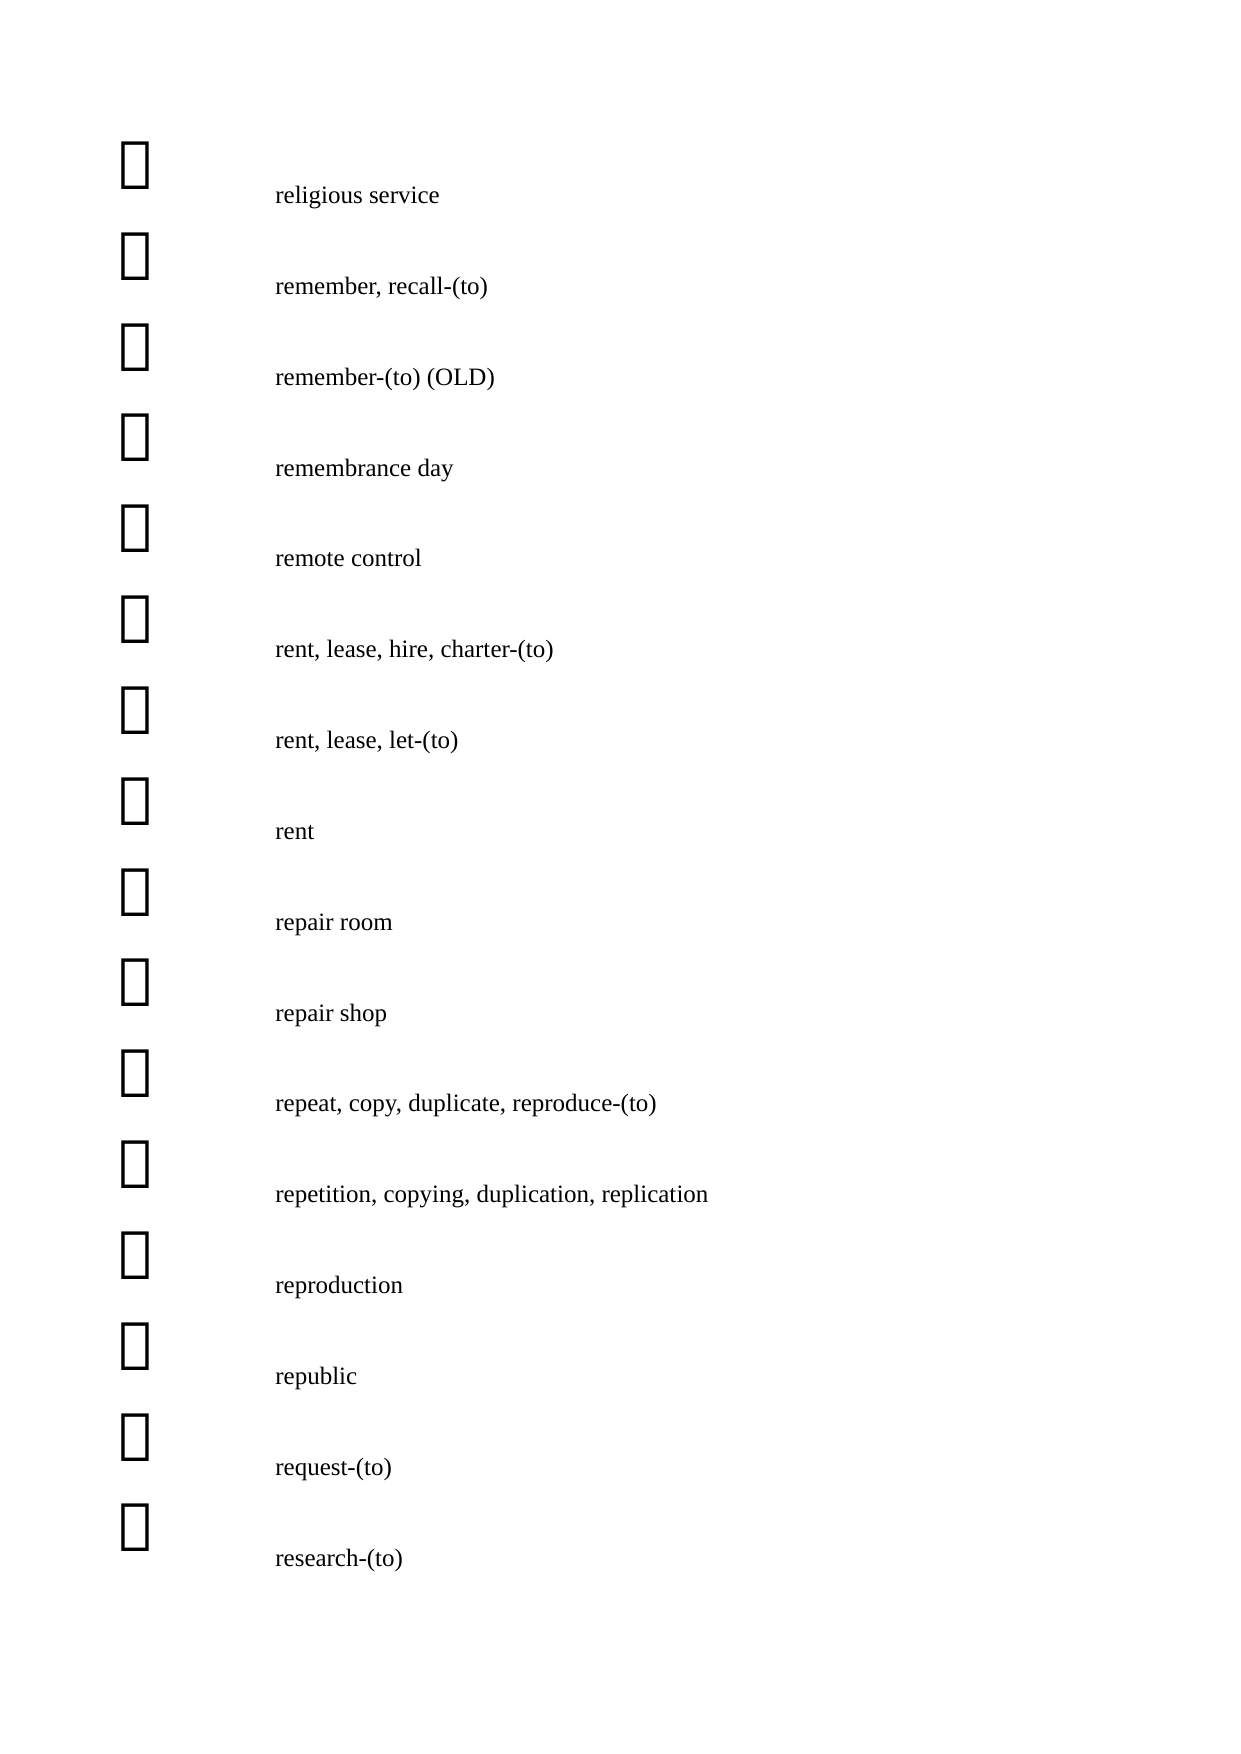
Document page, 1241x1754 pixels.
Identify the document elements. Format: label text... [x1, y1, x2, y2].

table_cell  [115, 118, 275, 209]
table_cell  [115, 300, 275, 391]
table_cell  [115, 1481, 275, 1571]
table_cell  [115, 1390, 275, 1481]
table_cell remembrance day [275, 391, 949, 481]
table_cell remember-(to) (OLD) [275, 300, 949, 391]
table_cell  [115, 209, 275, 300]
table_cell  [115, 754, 275, 845]
table_cell  [115, 1117, 275, 1208]
table_cell reproduction [275, 1208, 949, 1299]
table_cell repetition, copying, duplication, replication [275, 1117, 949, 1208]
table_cell republic [275, 1299, 949, 1390]
table_cell  [115, 936, 275, 1026]
table_cell rent, lease, hire, charter-(to) [275, 572, 949, 663]
table_cell research-(to) [275, 1481, 949, 1571]
table_cell  [115, 1299, 275, 1390]
table_cell remember, recall-(to) [275, 209, 949, 300]
table_cell repair shop [275, 936, 949, 1026]
table_cell  [115, 481, 275, 572]
table_cell request-(to) [275, 1390, 949, 1481]
table_cell  [115, 391, 275, 481]
table_cell  [115, 572, 275, 663]
table_cell rent, lease, let-(to) [275, 663, 949, 754]
table_cell  [115, 845, 275, 936]
table_cell repair room [275, 845, 949, 936]
table_cell  [115, 1026, 275, 1117]
table_cell  [115, 663, 275, 754]
table_cell  [115, 1208, 275, 1299]
table_cell religious service [275, 118, 949, 209]
table_cell remote control [275, 481, 949, 572]
table_cell repeat, copy, duplicate, reproduce-(to) [275, 1026, 949, 1117]
table_cell rent [275, 754, 949, 845]
